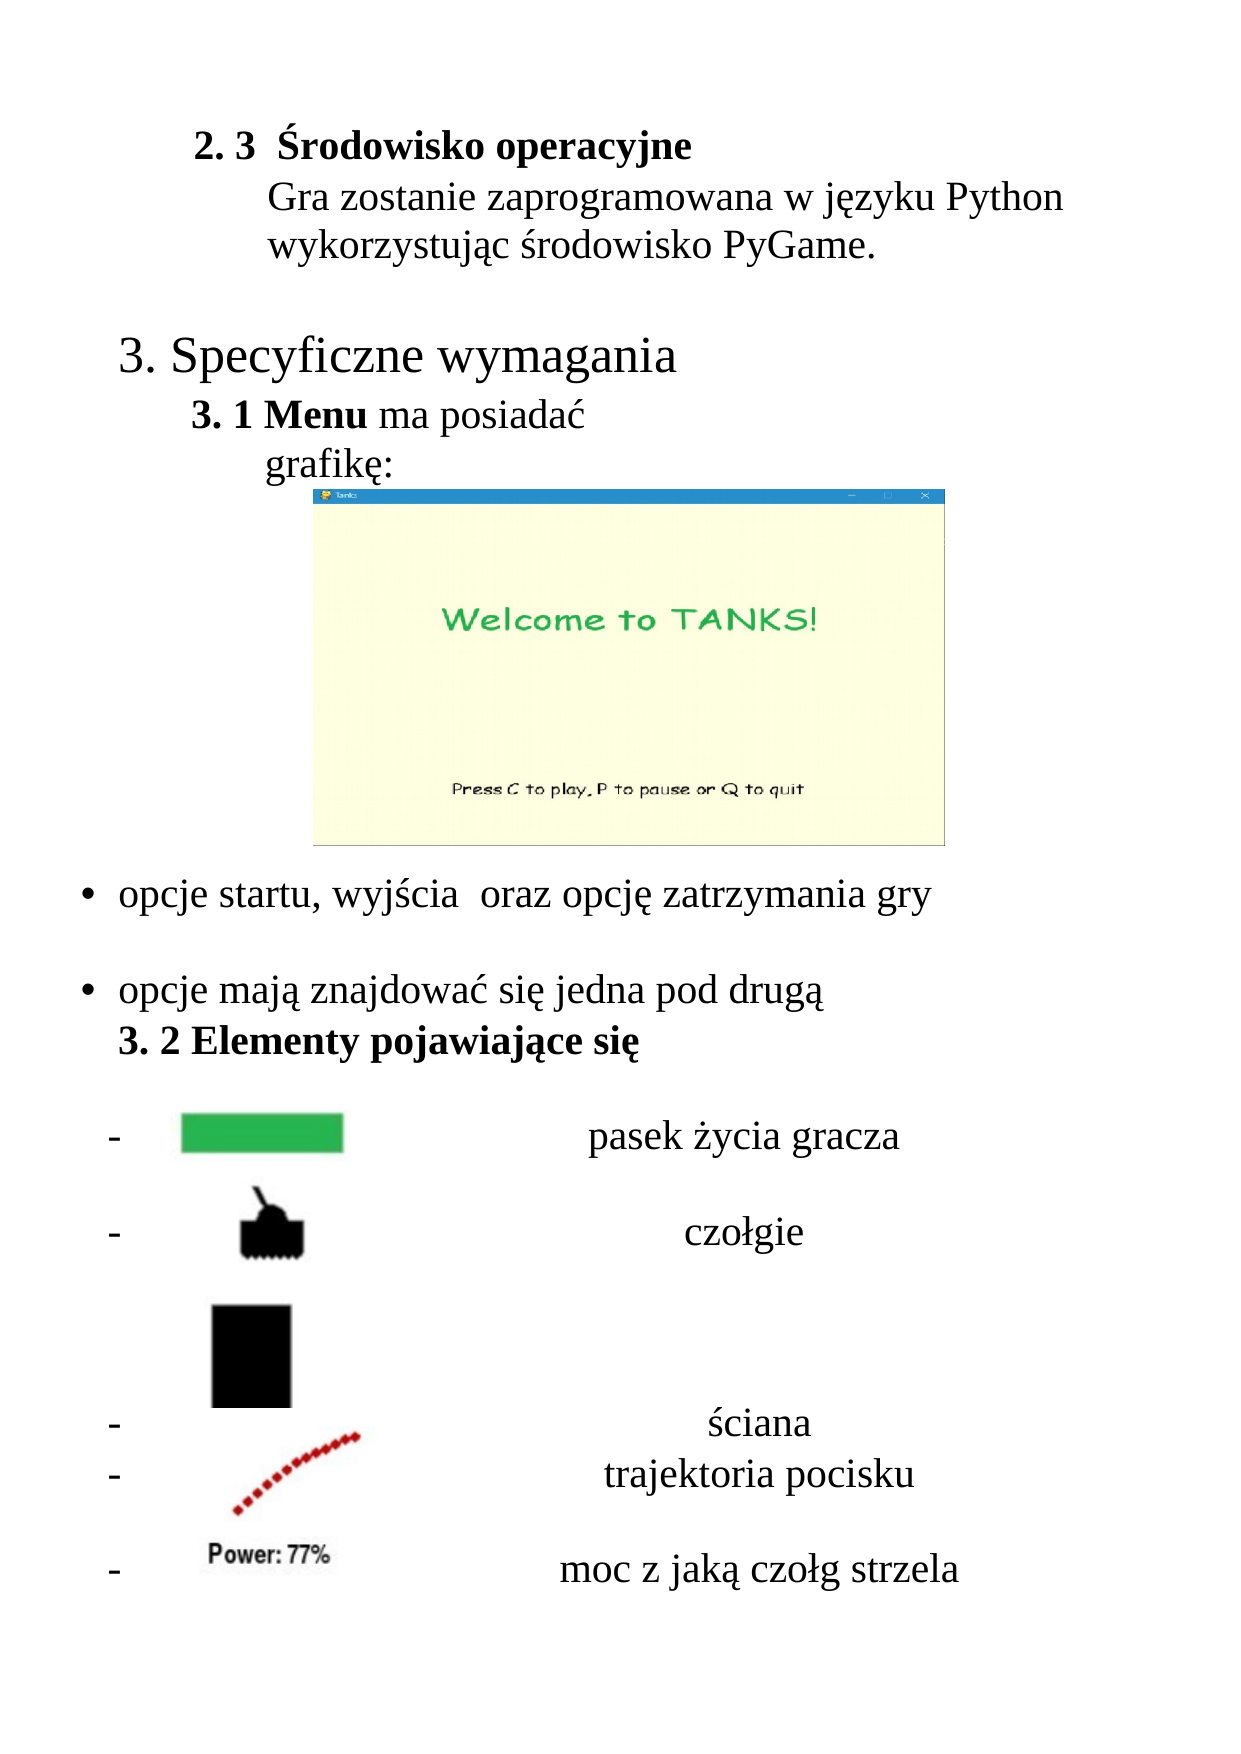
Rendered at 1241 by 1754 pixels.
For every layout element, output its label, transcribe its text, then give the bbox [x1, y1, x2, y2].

list moc z jaką czołg strzela [401, 1544, 1118, 1592]
subtitle 3. Specyficzne wymagania [118, 324, 1127, 384]
list [93, 1397, 180, 1445]
list [93, 1207, 226, 1254]
list trajektoria pocisku [393, 1448, 1118, 1496]
list pasek życia gracza [370, 1111, 1118, 1159]
text 3. 1 Menu ma posiadać grafikę: [191, 390, 614, 487]
list [93, 1544, 162, 1592]
list ściana [326, 1397, 1118, 1445]
list [93, 1448, 180, 1496]
list [93, 1111, 145, 1159]
list opcje mają znajdować się jedna pod drugą [81, 964, 1087, 1012]
list opcje startu, wyjścia oraz opcję zatrzymania gry [81, 868, 1087, 917]
text Gra zostanie zaprogramowana w języku Python wykorzystując środowisko PyGame. [267, 171, 1127, 268]
subtitle 2. 3 Środowisko operacyjne [193, 120, 926, 168]
list czołgie [311, 1207, 1118, 1254]
subtitle 3. 2 Elementy pojawiające się [118, 1016, 926, 1063]
